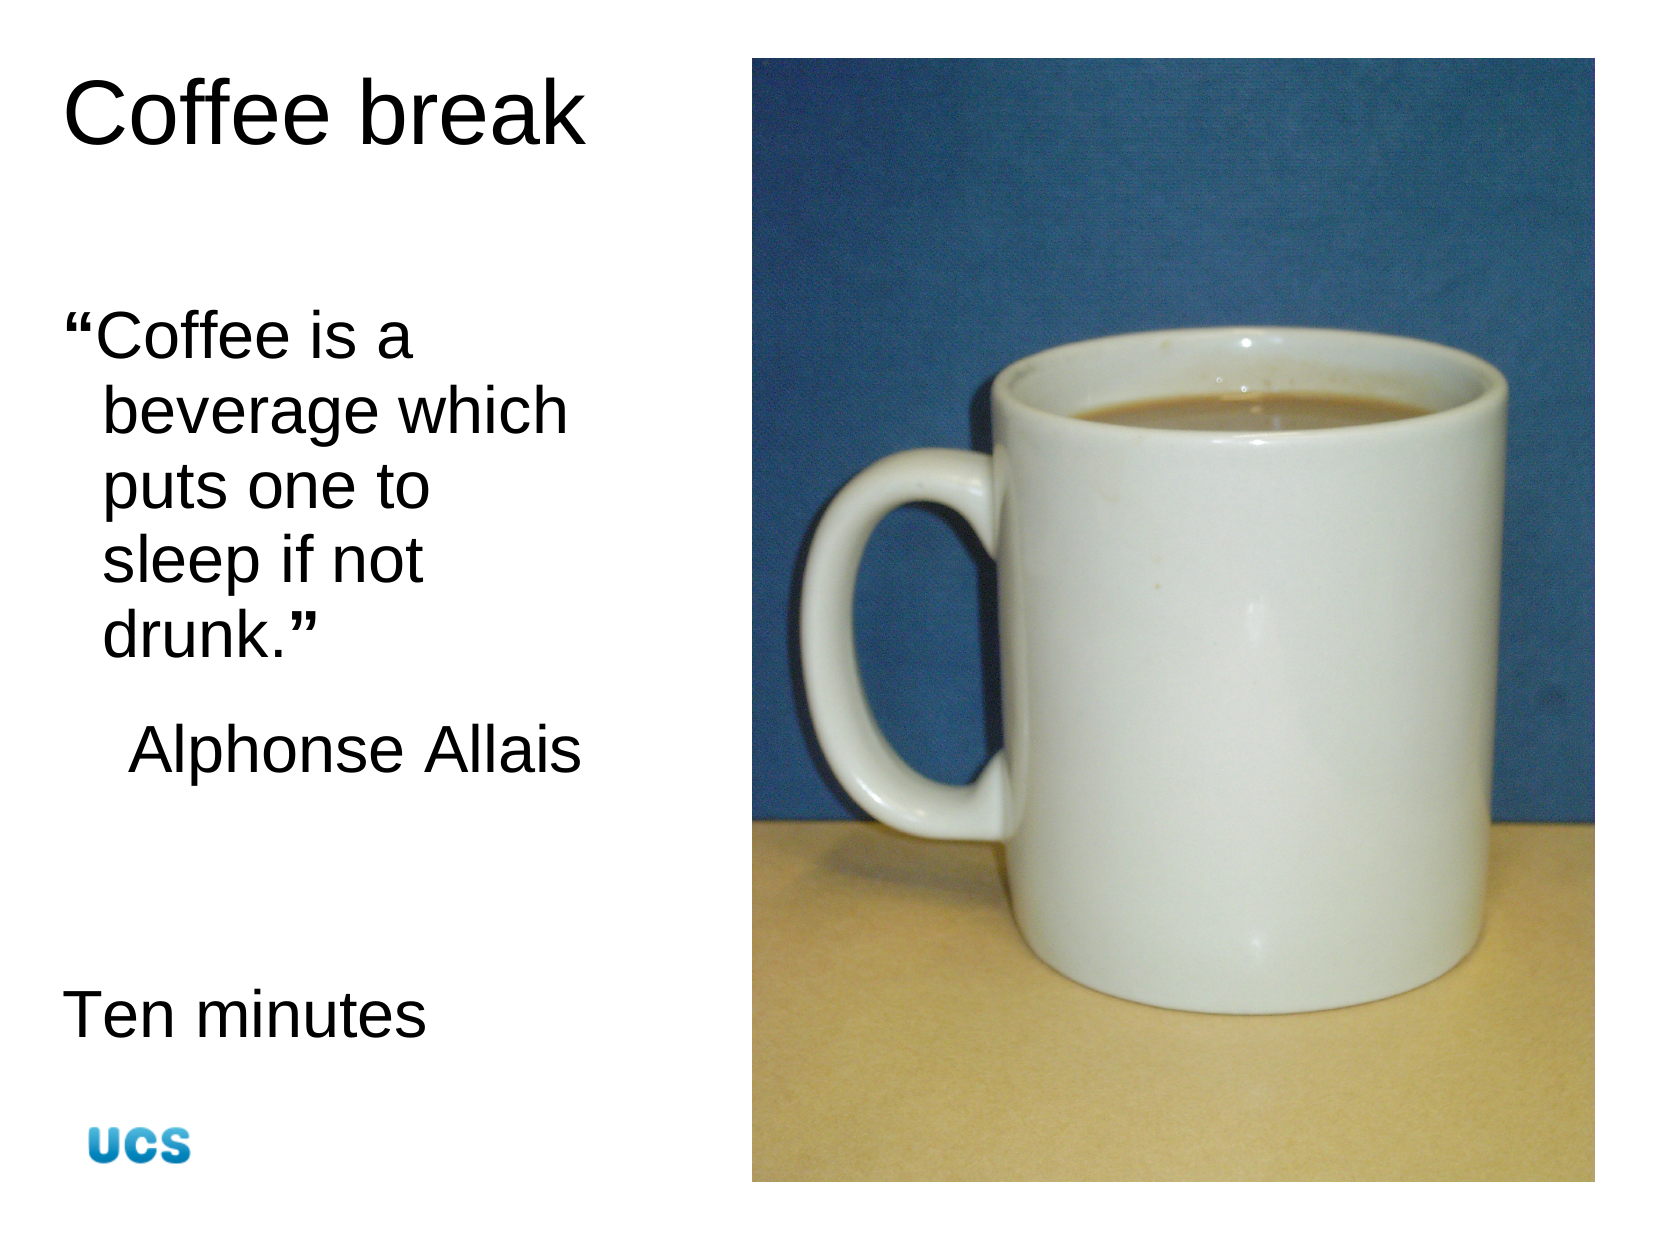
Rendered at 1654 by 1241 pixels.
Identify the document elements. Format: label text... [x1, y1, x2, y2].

text_box Alphonse Allais [125, 708, 589, 790]
text_box Coffee break [59, 59, 591, 168]
picture [752, 58, 1595, 1182]
text_box Ten minutes [59, 974, 433, 1056]
picture [88, 1126, 191, 1165]
text_box “Coffee is a beverage which puts one to sleep if not drunk.” [59, 295, 575, 676]
